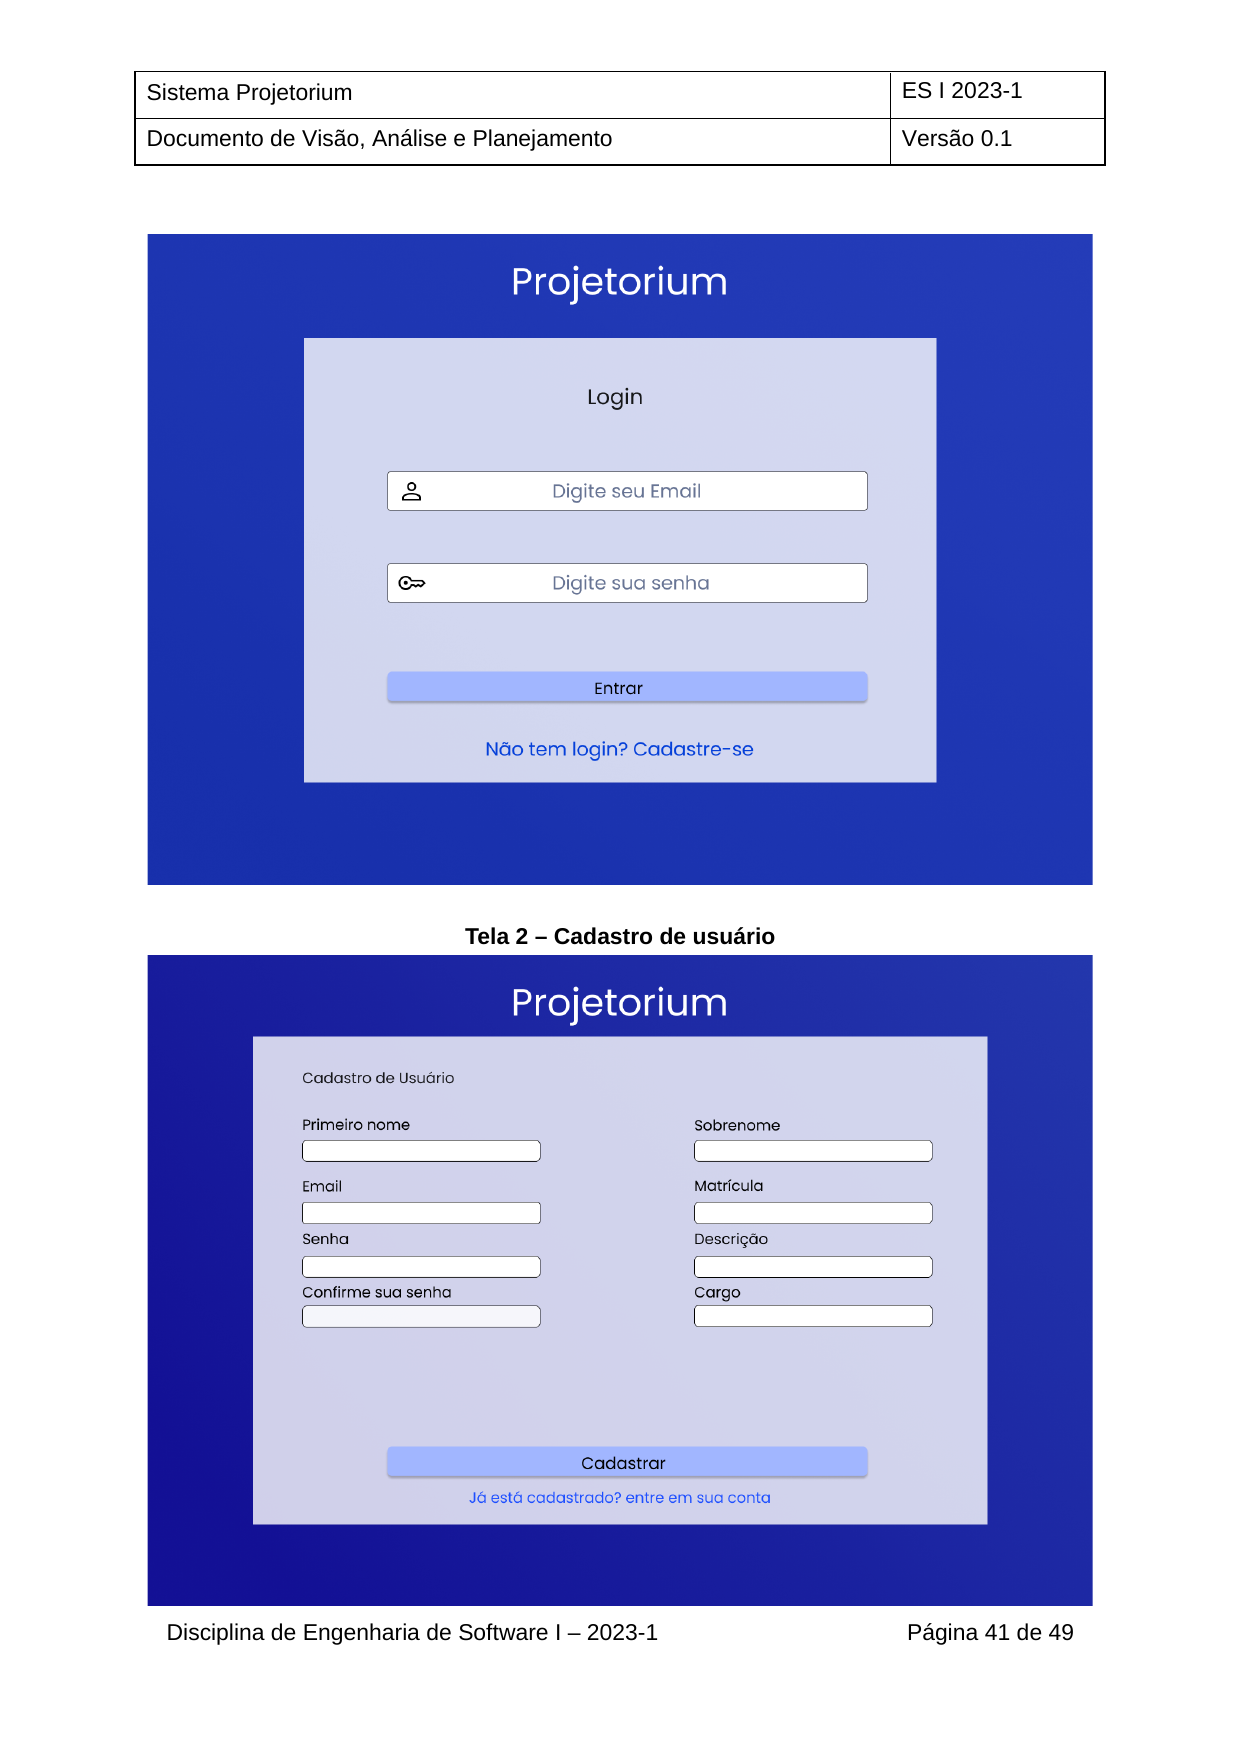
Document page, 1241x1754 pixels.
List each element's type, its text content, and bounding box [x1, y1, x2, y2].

text Tela 2 – Cadastro de usuário [148, 923, 1092, 949]
picture [147, 955, 1093, 1606]
picture [147, 234, 1093, 885]
